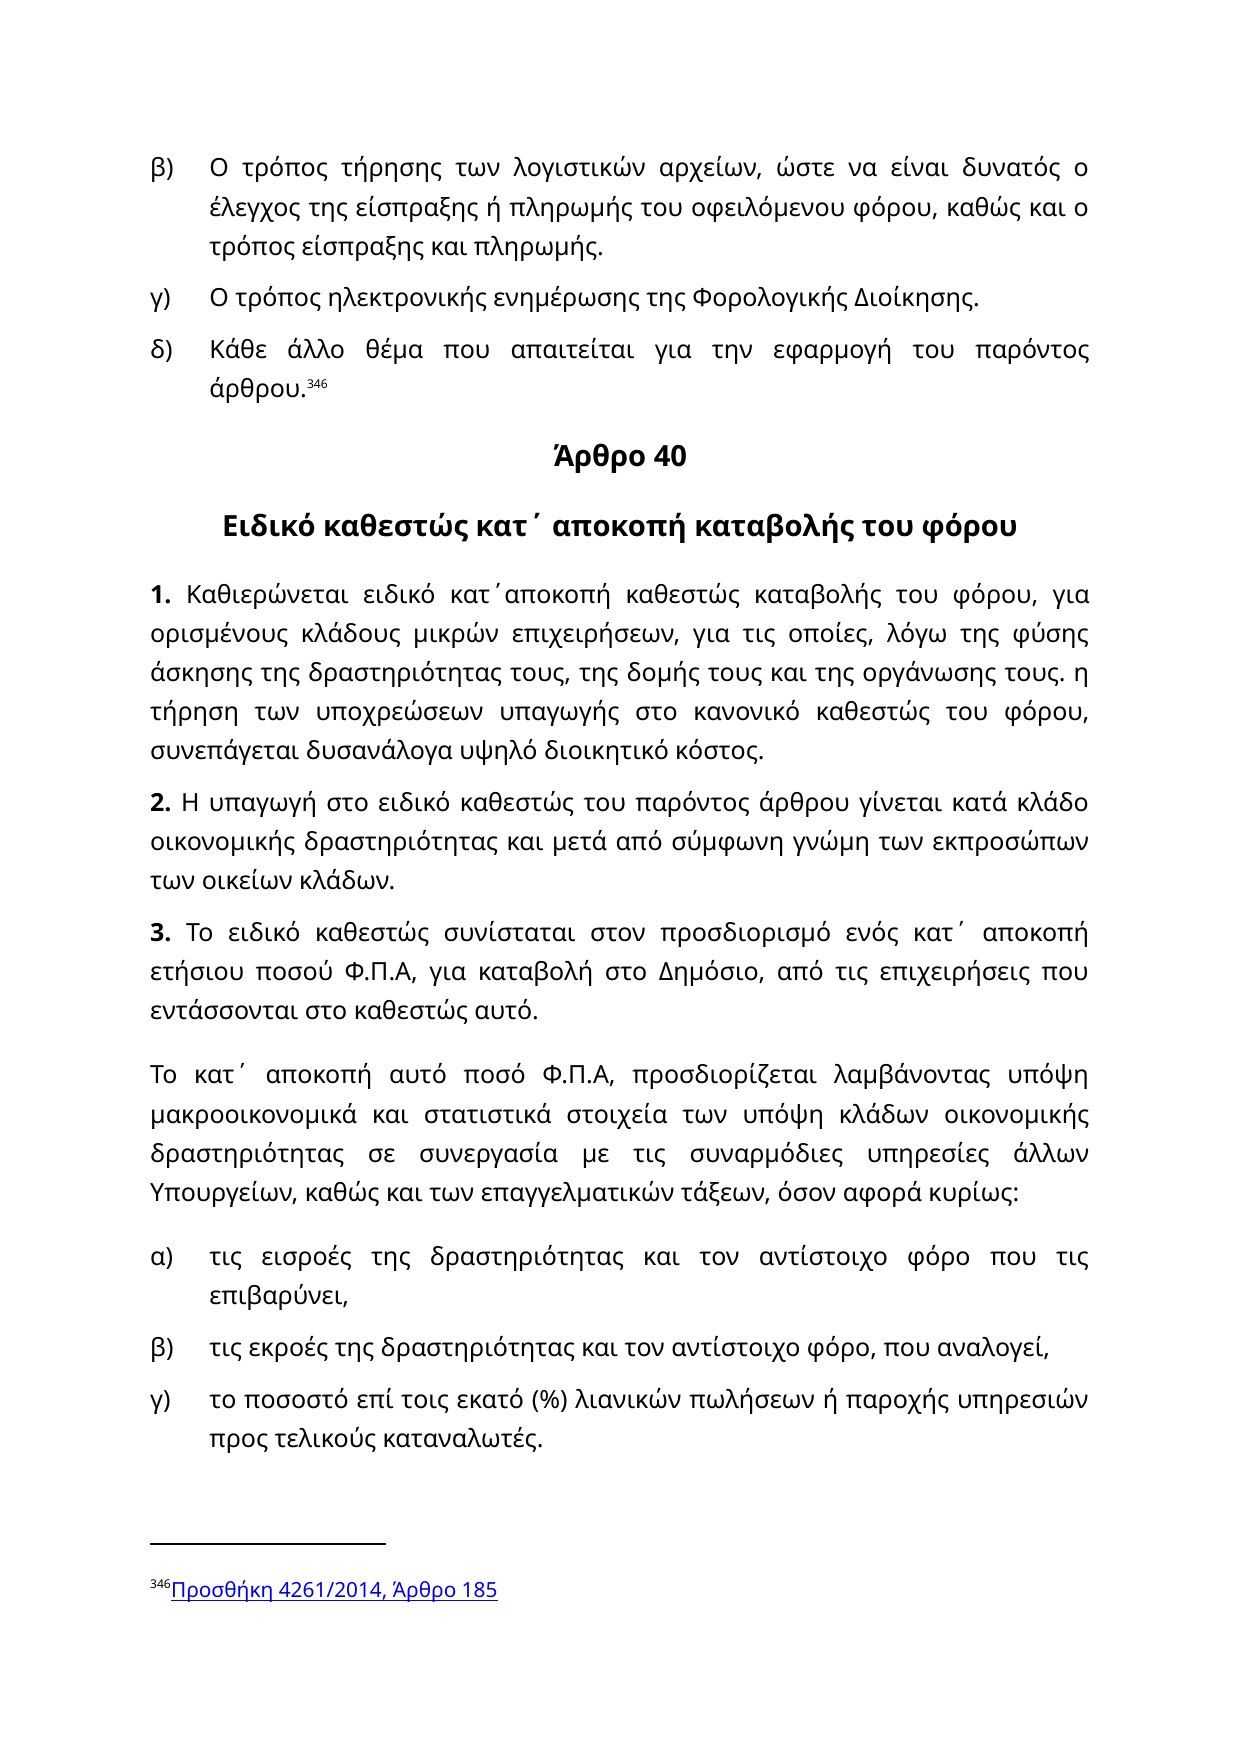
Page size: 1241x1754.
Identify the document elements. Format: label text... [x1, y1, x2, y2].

list δ) Κάθε άλλο θέμα που απαιτείται για την εφαρμογή του παρόντος άρθρου. [150, 332, 1090, 405]
list γ) Ο τρόπος ηλεκτρονικής ενημέρωσης της Φορολογικής Διοίκησης. [150, 280, 1090, 314]
text 1. Καθιερώνεται ειδικό κατ΄αποκοπή καθεστώς καταβολής του φόρου, για ορισμένους κλάδους μικρών επιχειρήσεων, για τις οποίες, λόγω της φύσης άσκησης της δραστηριότητας τους, της δομής τους και της οργάνωσης τους. η τήρηση των υποχρεώσεων υπαγωγής στο κανονικό καθεστώς του φόρου, συνεπάγεται δυσανάλογα υψηλό διοικητικό κόστος. [150, 576, 1090, 767]
text 2. Η υπαγωγή στο ειδικό καθεστώς του παρόντος άρθρου γίνεται κατά κλάδο οικονομικής δραστηριότητας και μετά από σύμφωνη γνώμη των εκπροσώπων των οικείων κλάδων. [150, 784, 1090, 897]
list γ) το ποσοστό επί τοις εκατό (%) λιανικών πωλήσεων ή παροχής υπηρεσιών προς τελικούς καταναλωτές. [150, 1381, 1090, 1454]
subtitle Άρθρο 40 [150, 435, 1090, 475]
list α) τις εισροές της δραστηριότητας και τον αντίστοιχο φόρο που τις επιβαρύνει, [150, 1239, 1090, 1312]
text Το κατ΄ αποκοπή αυτό ποσό Φ.Π.Α, προσδιορίζεται λαμβάνοντας υπόψη μακροοικονομικά και στατιστικά στοιχεία των υπόψη κλάδων οικονομικής δραστηριότητας σε συνεργασία με τις συναρμόδιες υπηρεσίες άλλων Υπουργείων, καθώς και των επαγγελματικών τάξεων, όσον αφορά κυρίως: [150, 1057, 1090, 1209]
text 3. Το ειδικό καθεστώς συνίσταται στον προσδιορισμό ενός κατ΄ αποκοπή ετήσιου ποσού Φ.Π.Α, για καταβολή στο Δημόσιο, από τις επιχειρήσεις που εντάσσονται στο καθεστώς αυτό. [150, 914, 1090, 1027]
list β) τις εκροές της δραστηριότητας και τον αντίστοιχο φόρο, που αναλογεί, [150, 1329, 1090, 1364]
subtitle Ειδικό καθεστώς κατ΄ αποκοπή καταβολής του φόρου [150, 506, 1090, 545]
text Προσθήκη 4261/2014, Άρθρο 185 [150, 1576, 1090, 1604]
list β) Ο τρόπος τήρησης των λογιστικών αρχείων, ώστε να είναι δυνατός ο έλεγχος της είσπραξης ή πληρωμής του οφειλόμενου φόρου, καθώς και ο τρόπος είσπραξης και πληρωμής. [150, 150, 1090, 262]
